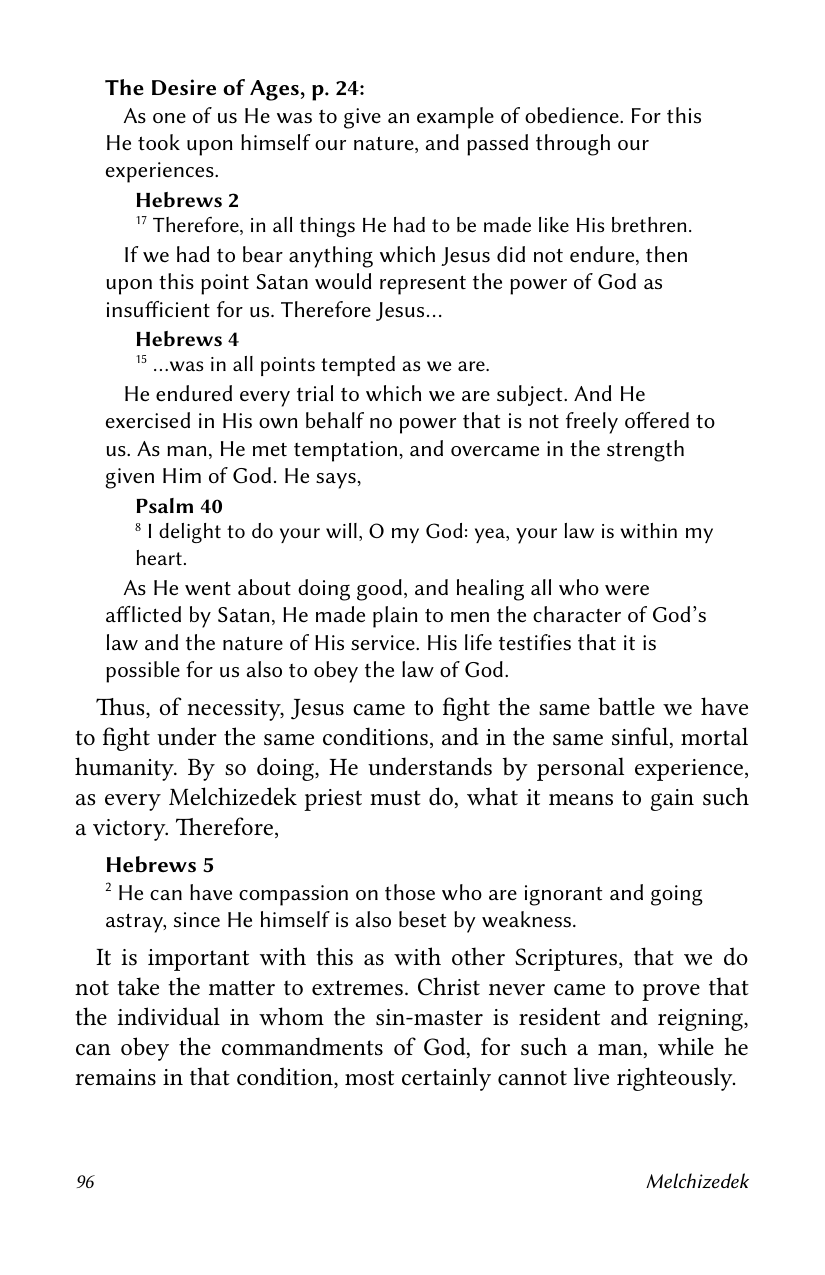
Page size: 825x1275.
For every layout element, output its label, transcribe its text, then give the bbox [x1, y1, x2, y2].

text Hebrews 4 [135, 327, 720, 352]
text Psalm 40 [135, 493, 720, 518]
text As one of us He was to give an example of obedience. For this He took upon himself our nature, and passed through our experiences. [105, 103, 720, 183]
text As He went about doing good, and healing all who were afflicted by Satan, He made plain to men the character of God’s law and the nature of His service. His life testifies that it is possible for us also to obey the law of God. [105, 575, 720, 683]
text It is important with this as with other Scriptures, that we do not take the matter to extremes. Christ never came to prove that the individual in whom the sin-master is resident and reigning, can obey the commandments of God, for such a man, while he remains in that condition, most certainly cannot live righteously. [75, 943, 750, 1091]
text He endured every trial to which we are subject. And He exercised in His own behalf no power that is not freely offered to us. As man, He met temptation, and overcame in the strength given Him of God. He says, [105, 381, 720, 489]
text 8 I delight to do your will, O my God: yea, your law is within my heart. [135, 518, 720, 571]
text The Desire of Ages, p. 24: [105, 75, 750, 101]
text Hebrews 2 [135, 188, 720, 213]
text 2 He can have compassion on those who are ignorant and going astray, since He himself is also beset by weakness. [105, 879, 720, 933]
text Hebrews 5 [105, 852, 750, 878]
text 15 ...was in all points tempted as we are. [135, 352, 720, 377]
text If we had to bear anything which Jesus did not endure, then upon this point Satan would represent the power of God as insufficient for us. Therefore Jesus… [105, 242, 720, 323]
text 17 Therefore, in all things He had to be made like His brethren. [135, 213, 720, 238]
text Thus, of necessity, Jesus came to fight the same battle we have to fight under the same conditions, and in the same sinful, mortal humanity. By so doing, He understands by personal experience, as every Melchizedek priest must do, what it means to gain such a victory. Therefore, [75, 693, 750, 841]
